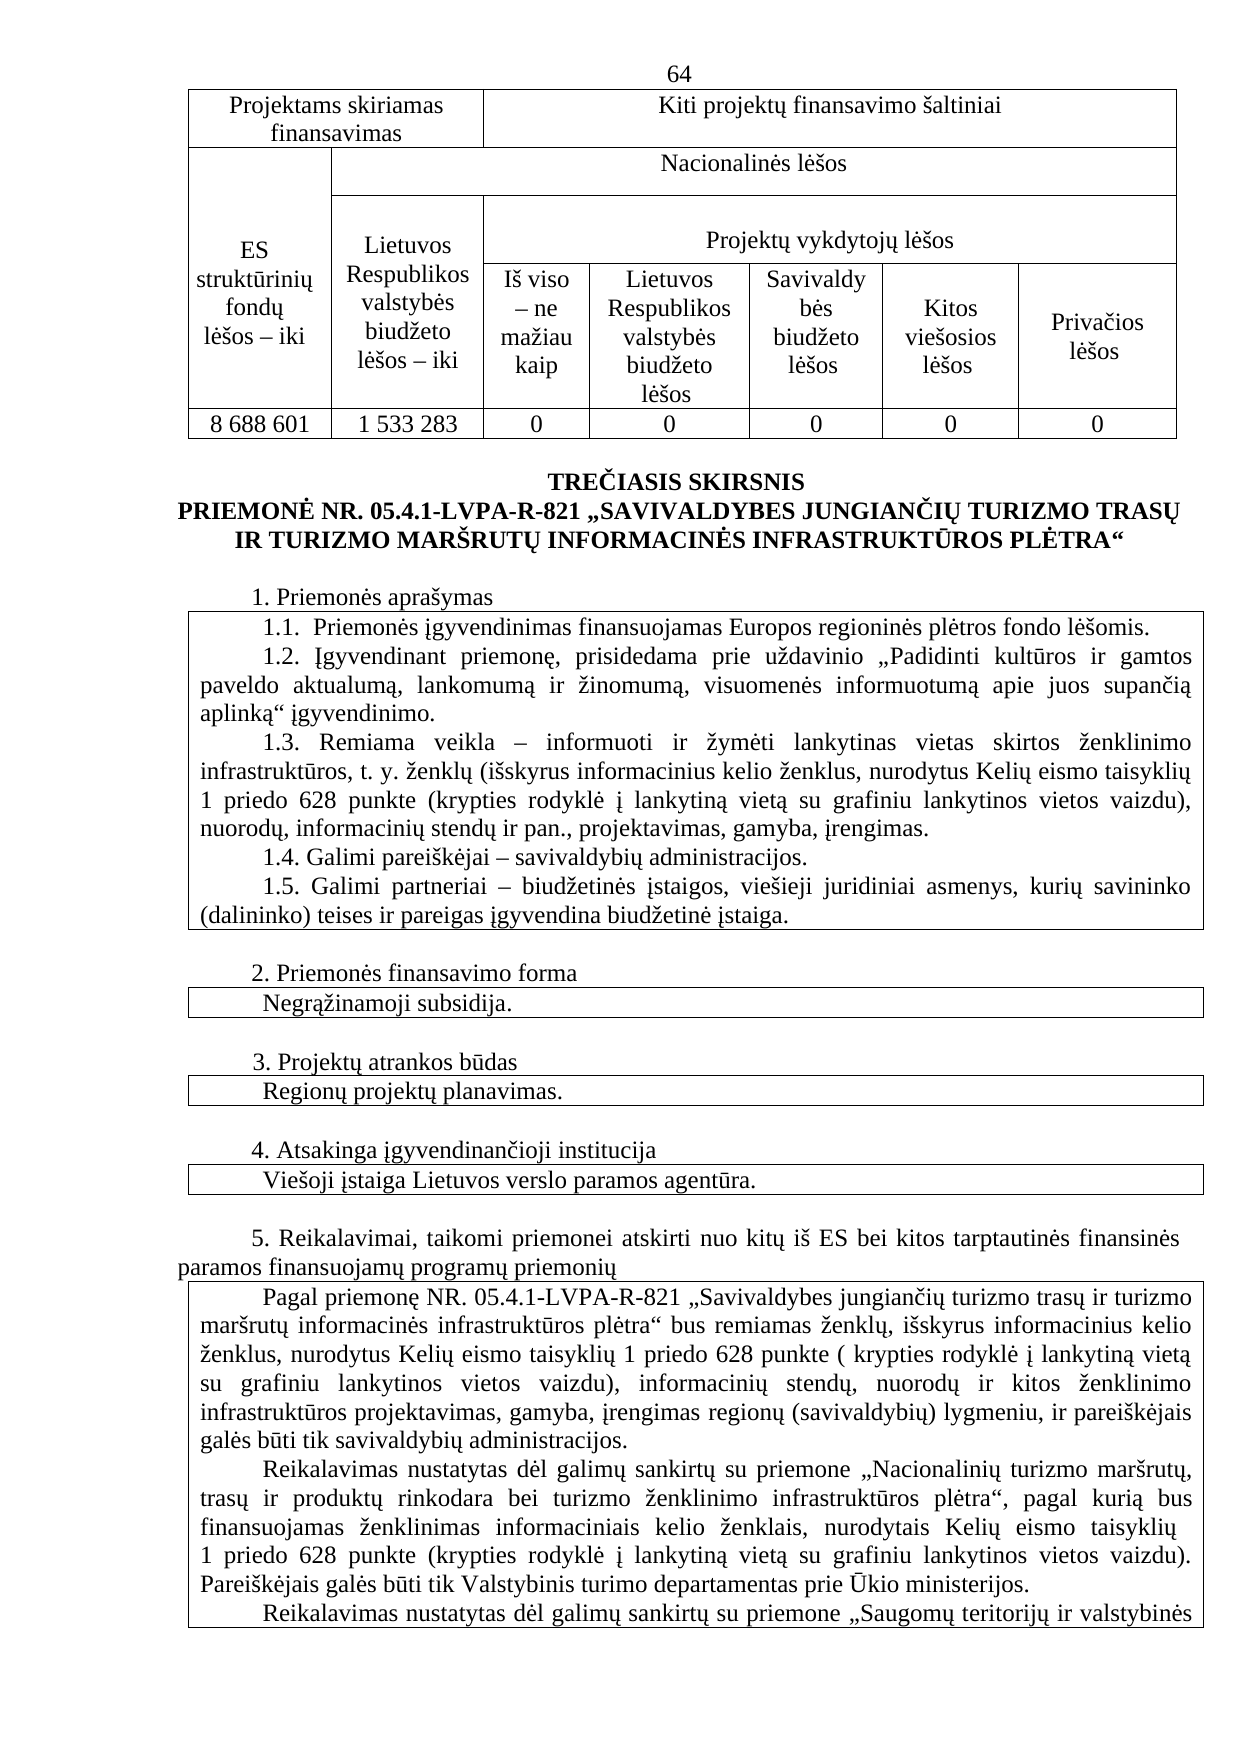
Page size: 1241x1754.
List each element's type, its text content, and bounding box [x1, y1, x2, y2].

table_cell 1 533 283 [332, 409, 483, 438]
table_cell 0 [1019, 409, 1176, 438]
table_cell 1.4. Galimi pareiškėjai – savivaldybių administracijos. 1.5. Galimi partneriai – biudžetinės įstaigos, viešieji juridiniai asmenys, kurių savininko (dalininko) teises ir pareigas įgyvendina biudžetinė įstaiga. [189, 842, 1203, 928]
table_cell 0 [590, 409, 749, 438]
table_cell Savivaldybės biudžeto lėšos [750, 264, 882, 408]
table_cell Iš viso – ne mažiau kaip [484, 264, 589, 408]
table_cell Lietuvos Respublikos valstybės biudžeto lėšos – iki [332, 196, 483, 408]
table_header Kiti projektų finansavimo šaltiniai [484, 90, 1176, 147]
text 5. Reikalavimai, taikomi priemonei atskirti nuo kitų iš ES bei kitos tarptautinės finansinės paramos finansuojamų programų priemonių [177, 1223, 1181, 1281]
table_cell Projektų vykdytojų lėšos [484, 196, 1176, 263]
table_header Projektams skiriamas finansavimas [189, 90, 483, 147]
text 3. Projektų atrankos būdas [252, 1047, 1181, 1075]
table_header Pagal priemonę NR. 05.4.1-LVPA-R-821 „Savivaldybes jungiančių turizmo trasų ir turizmo maršrutų informacinės infrastruktūros plėtra“ bus remiamas ženklų, išskyrus informacinius kelio ženklus, nurodytus Kelių eismo taisyklių 1 priedo 628 punkte ( krypties rodyklė į lankytiną vietą su grafiniu lankytinos vietos vaizdu), informacinių stendų, nuorodų ir kitos ženklinimo infrastruktūros projektavimas, gamyba, įrengimas regionų (savivaldybių) lygmeniu, ir pareiškėjais galės būti tik savivaldybių administracijos. Reikalavimas nustatytas dėl galimų sankirtų su priemone „Nacionalinių turizmo maršrutų, trasų ir produktų rinkodara bei turizmo ženklinimo infrastruktūros plėtra“, pagal kurią bus finansuojamas ženklinimas informaciniais kelio ženklais, nurodytais Kelių eismo taisyklių 1 priedo 628 punkte (krypties rodyklė į lankytiną vietą su grafiniu lankytinos vietos vaizdu). Pareiškėjais galės būti tik Valstybinis turimo departamentas prie Ūkio ministerijos. Reikalavimas nustatytas dėl galimų sankirtų su priemone „Saugomų teritorijų ir valstybinės [189, 1282, 1203, 1627]
text 1. Priemonės aprašymas [244, 582, 1181, 611]
table_header Negrąžinamoji subsidija. [189, 988, 1203, 1017]
text TREČIASIS SKIRSNIS [177, 467, 1181, 496]
table_cell Lietuvos Respublikos valstybės biudžeto lėšos [590, 264, 749, 408]
text 2. Priemonės finansavimo forma [251, 958, 1181, 987]
text 4. Atsakinga įgyvendinančioji institucija [177, 1135, 1181, 1164]
table_cell 0 [484, 409, 589, 438]
table_cell ES struktūrinių fondų lėšos – iki [189, 148, 331, 408]
table_cell Kitos viešosios lėšos [883, 264, 1018, 408]
table_cell 0 [883, 409, 1018, 438]
table_cell 1.2. Įgyvendinant priemonę, prisidedama prie uždavinio „Padidinti kultūros ir gamtos paveldo aktualumą, lankomumą ir žinomumą, visuomenės informuotumą apie juos supančią aplinką“ įgyvendinimo. [189, 641, 1203, 727]
table_cell 8 688 601 [189, 409, 331, 438]
table_cell Nacionalinės lėšos [332, 148, 1176, 195]
table_header Regionų projektų planavimas. [189, 1076, 1203, 1105]
table_header 1.1. Priemonės įgyvendinimas finansuojamas Europos regioninės plėtros fondo lėšomis. [189, 612, 1203, 641]
table_cell Privačios lėšos [1019, 264, 1176, 408]
text PRIEMONĖ NR. 05.4.1-LVPA-R-821 „SAVIVALDYBES JUNGIANČIŲ TURIZMO TRASŲ IR TURIZMO MARŠRUTŲ INFORMACINĖS INFRASTRUKTŪROS PLĖTRA“ [177, 496, 1181, 554]
table_cell 1.3. Remiama veikla – informuoti ir žymėti lankytinas vietas skirtos ženklinimo infrastruktūros, t. y. ženklų (išskyrus informacinius kelio ženklus, nurodytus Kelių eismo taisyklių 1 priedo 628 punkte (krypties rodyklė į lankytiną vietą su grafiniu lankytinos vietos vaizdu), nuorodų, informacinių stendų ir pan., projektavimas, gamyba, įrengimas. [189, 727, 1203, 842]
table_cell 0 [750, 409, 882, 438]
table_header Viešoji įstaiga Lietuvos verslo paramos agentūra. [189, 1165, 1203, 1193]
